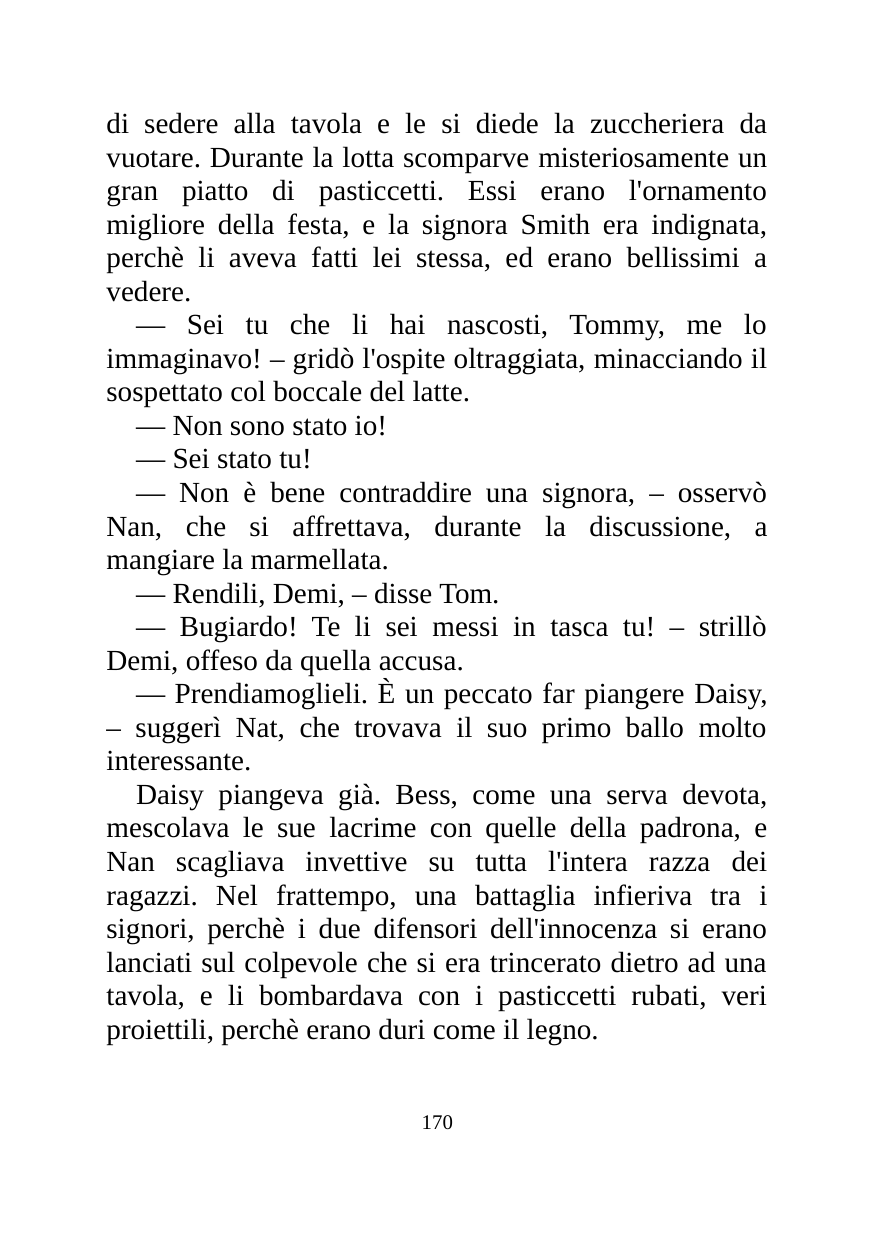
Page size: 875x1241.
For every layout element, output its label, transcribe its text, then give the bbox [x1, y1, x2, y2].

text — Non sono stato io! [106, 408, 768, 442]
text Daisy piangeva già. Bess, come una serva devota, mescolava le sue lacrime con quelle della padrona, e Nan scagliava invettive su tutta l'intera razza dei ragazzi. Nel frattempo, una battaglia infieriva tra i signori, perchè i due difensori dell'innocenza si erano lanciati sul colpevole che si era trincerato dietro ad una tavola, e li bombardava con i pasticcetti rubati, veri proiettili, perchè erano duri come il legno. [106, 777, 768, 1045]
text di sedere alla tavola e le si diede la zuccheriera da vuotare. Durante la lotta scomparve misteriosamente un gran piatto di pasticcetti. Essi erano l'ornamento migliore della festa, e la signora Smith era indignata, perchè li aveva fatti lei stessa, ed erano bellissimi a vedere. [106, 106, 768, 307]
text — Bugiardo! Te li sei messi in tasca tu! – strillò Demi, offeso da quella accusa. [106, 609, 768, 676]
text — Rendili, Demi, – disse Tom. [106, 576, 768, 609]
text — Non è bene contraddire una signora, – osservò Nan, che si affrettava, durante la discussione, a mangiare la marmellata. [106, 475, 768, 576]
text — Sei stato tu! [106, 442, 768, 475]
text — Prendiamoglieli. È un peccato far piangere Daisy, – suggerì Nat, che trovava il suo primo ballo molto interessante. [106, 676, 768, 777]
text — Sei tu che li hai nascosti, Tommy, me lo immaginavo! – gridò l'ospite oltraggiata, minacciando il sospettato col boccale del latte. [106, 307, 768, 408]
